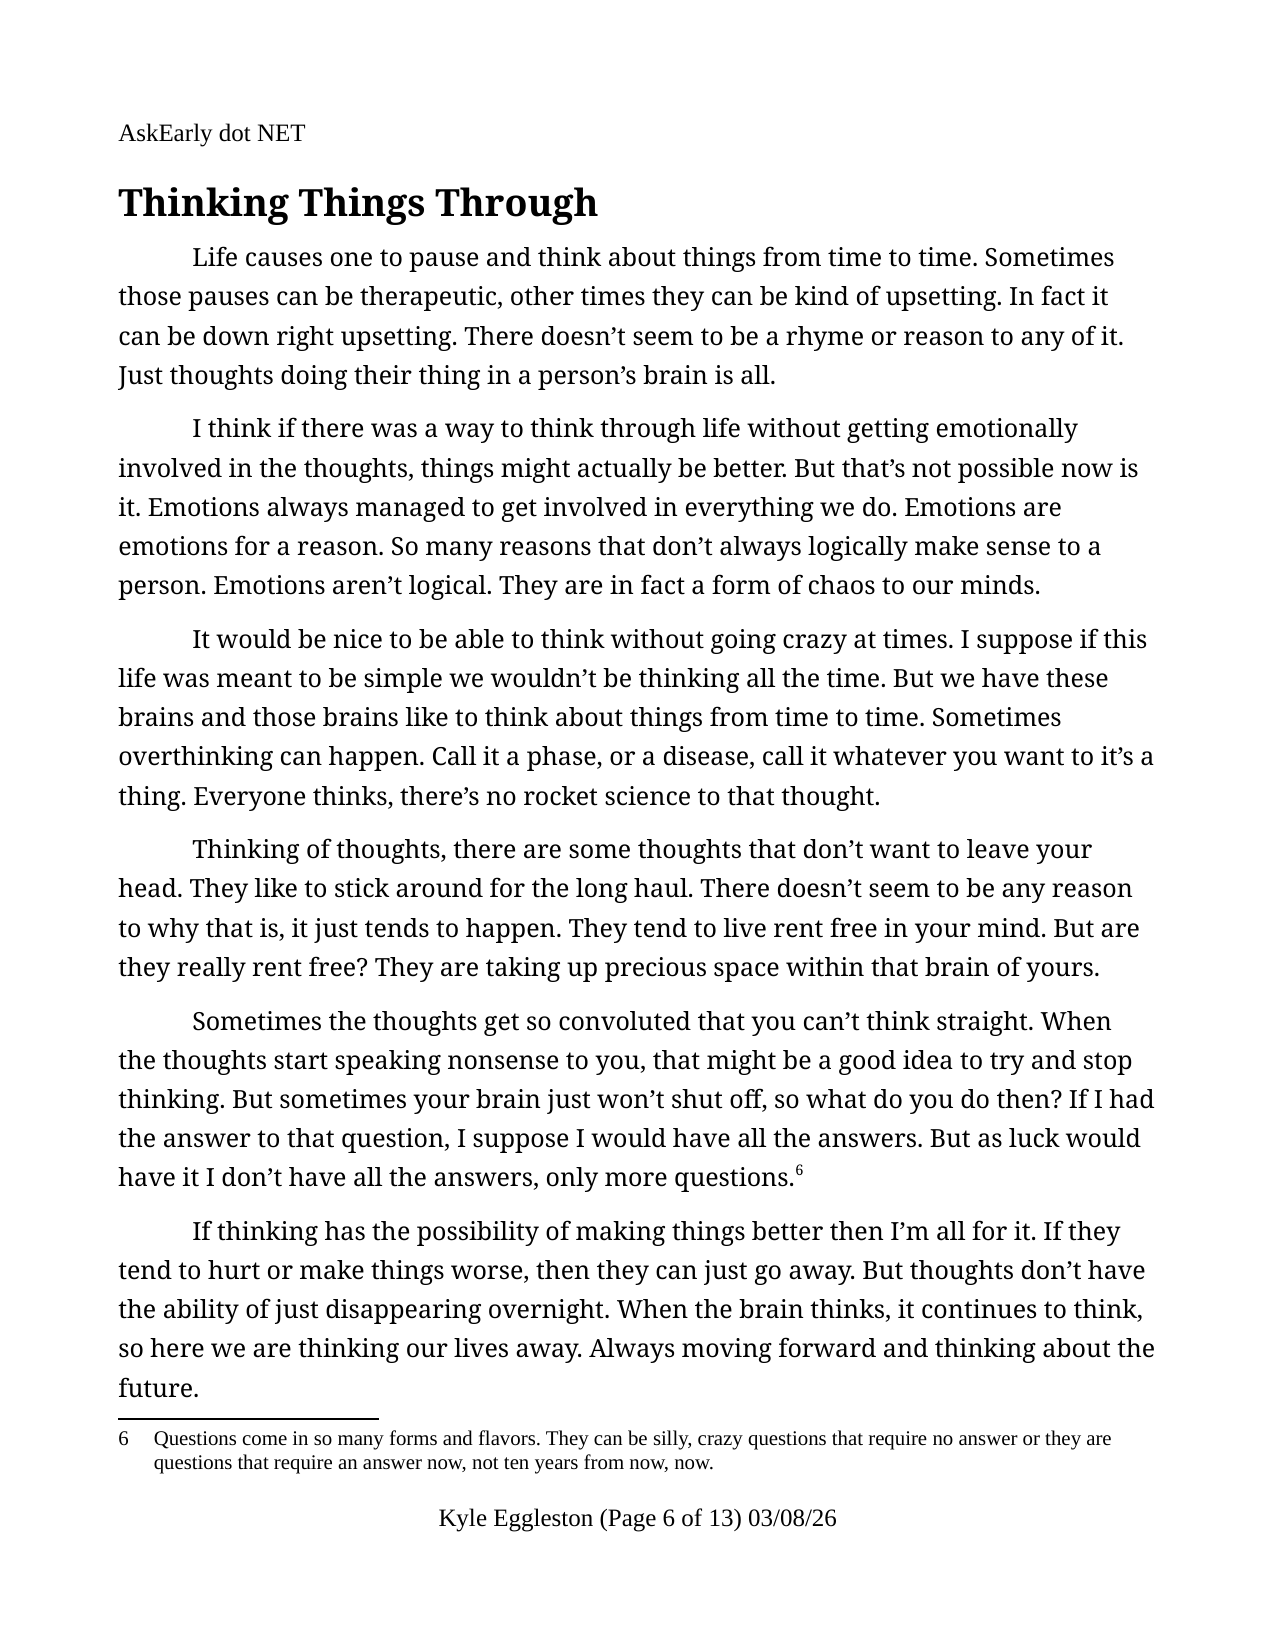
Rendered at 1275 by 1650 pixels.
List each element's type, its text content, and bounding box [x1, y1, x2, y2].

text Sometimes the thoughts get so convoluted that you can’t think straight. When the thoughts start speaking nonsense to you, that might be a good idea to try and stop thinking. But sometimes your brain just won’t shut off, so what do you do then? If I had the answer to that question, I suppose I would have all the answers. But as luck would have it I don’t have all the answers, only more questions. [118, 1003, 1157, 1194]
text I think if there was a way to think through life without getting emotionally involved in the thoughts, things might actually be better. But that’s not possible now is it. Emotions always managed to get involved in everything we do. Emotions are emotions for a reason. So many reasons that don’t always logically make sense to a person. Emotions aren’t logical. They are in fact a form of chaos to our minds. [118, 411, 1157, 602]
text Life causes one to pause and think about things from time to time. Sometimes those pauses can be therapeutic, other times they can be kind of upsetting. In fact it can be down right upsetting. There doesn’t seem to be a rhyme or reason to any of it. Just thoughts doing their thing in a person’s brain is all. [118, 240, 1157, 391]
text If thinking has the possibility of making things better then I’m all for it. If they tend to hurt or make things worse, then they can just go away. But thoughts don’t have the ability of just disappearing overnight. When the brain thinks, it continues to think, so here we are thinking our lives away. Always moving forward and thinking about the future. [118, 1214, 1157, 1404]
text It would be nice to be able to think without going crazy at times. I suppose if this life was meant to be simple we wouldn’t be thinking all the time. But we have these brains and those brains like to think about things from time to time. Sometimes overthinking can happen. Call it a phase, or a disease, call it whatever you want to it’s a thing. Everyone thinks, there’s no rocket science to that thought. [118, 622, 1157, 812]
text Questions come in so many forms and flavors. They can be silly, crazy questions that require no answer or they are questions that require an answer now, not ten years from now, now. [118, 1426, 1157, 1474]
text Thinking of thoughts, there are some thoughts that don’t want to leave your head. They like to stick around for the long haul. There doesn’t seem to be any reason to why that is, it just tends to happen. They tend to live rent free in your mind. But are they really rent free? They are taking up precious space within that brain of yours. [118, 832, 1157, 983]
subtitle Thinking Things Through [118, 176, 1157, 227]
